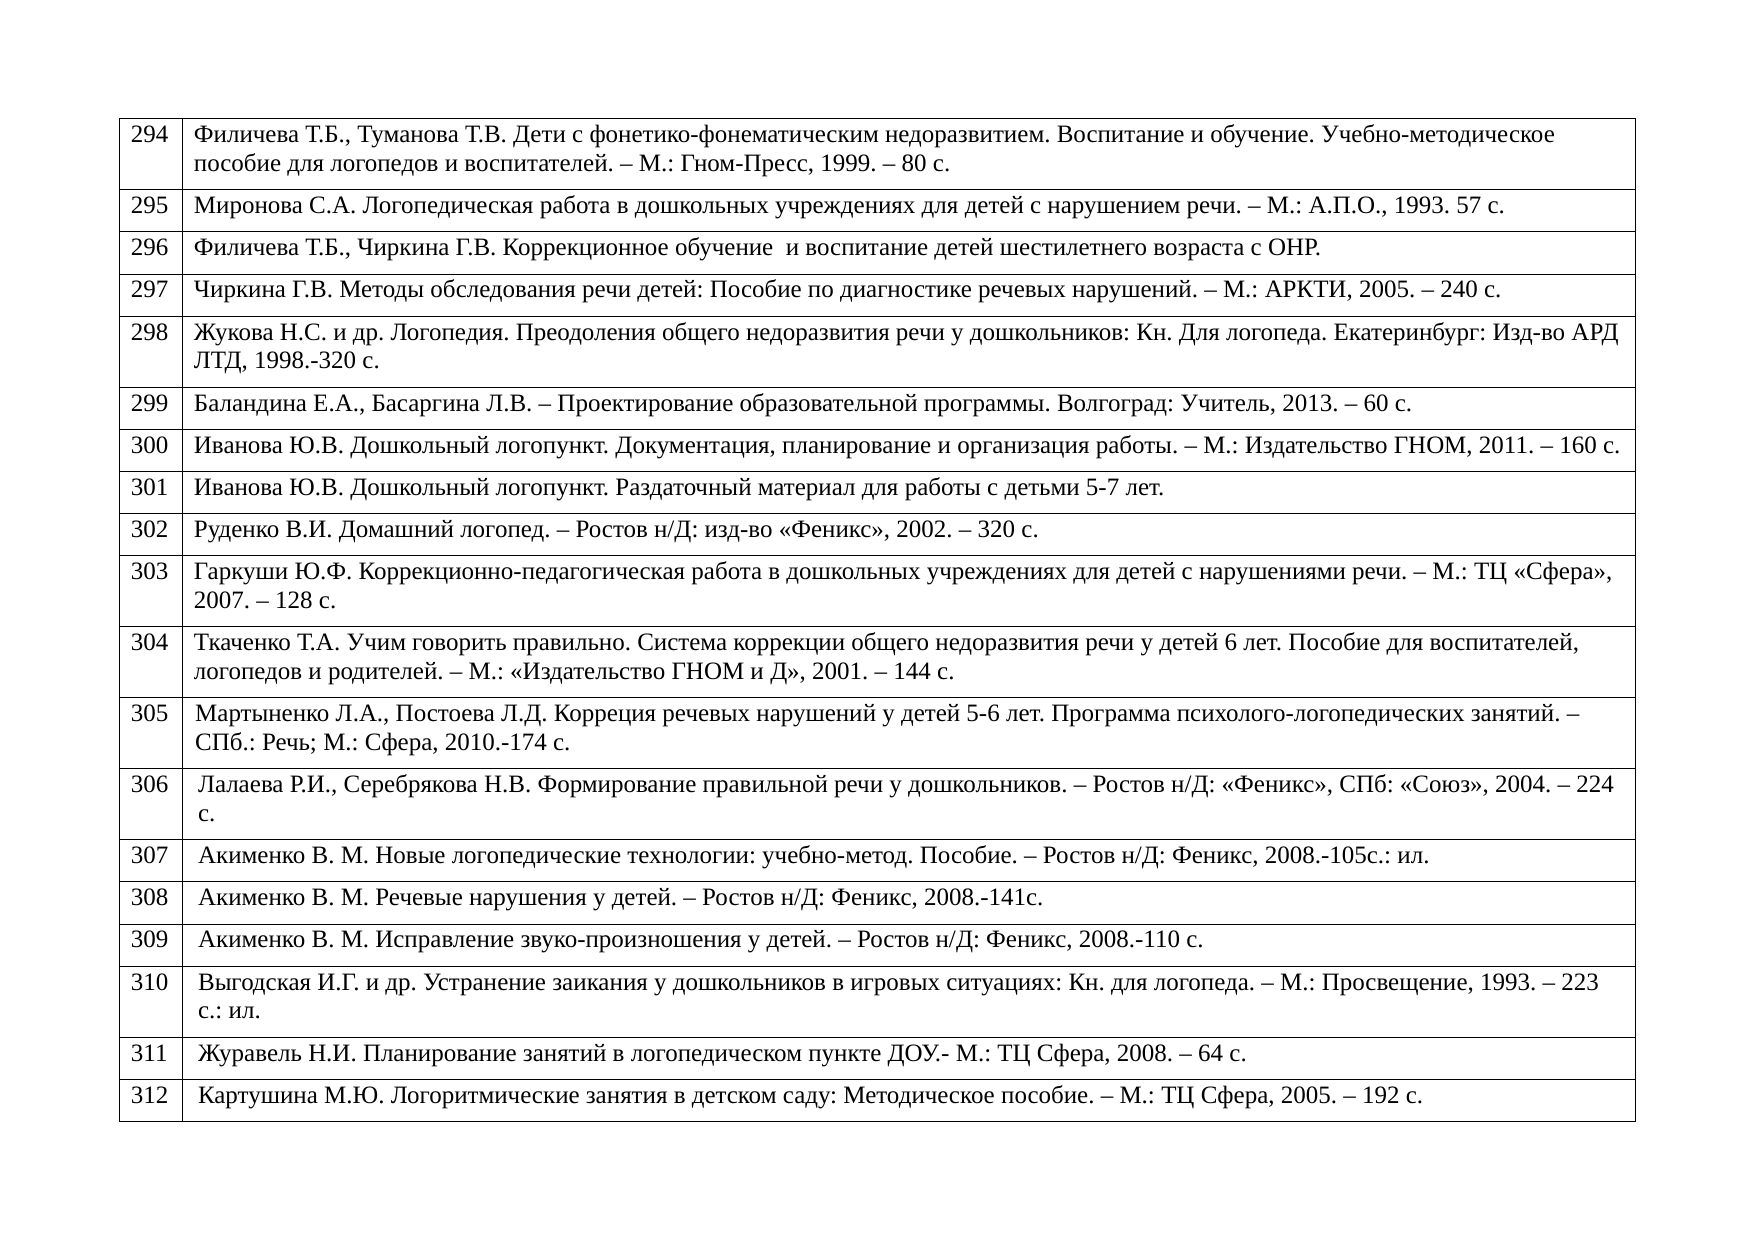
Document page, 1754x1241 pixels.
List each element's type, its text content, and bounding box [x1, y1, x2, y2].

table_cell Филичева Т.Б., Чиркина Г.В. Коррекционное обучение и воспитание детей шестилетнего возраста с ОНР. [183, 232, 1635, 273]
table_cell Выгодская И.Г. и др. Устранение заикания у дошкольников в игровых ситуациях: Кн. для логопеда. – М.: Просвещение, 1993. – 223 с.: ил. [183, 967, 1635, 1037]
table_cell 297 [120, 275, 182, 316]
table_cell Акименко В. М. Исправление звуко-произношения у детей. – Ростов н/Д: Феникс, 2008.-110 с. [183, 925, 1635, 966]
table_cell Руденко В.И. Домашний логопед. – Ростов н/Д: изд-во «Феникс», 2002. – 320 с. [183, 514, 1635, 555]
table_cell 311 [120, 1038, 182, 1079]
table_cell Миронова С.А. Логопедическая работа в дошкольных учреждениях для детей с нарушением речи. – М.: А.П.О., 1993. 57 с. [183, 190, 1635, 231]
table_cell 296 [120, 232, 182, 273]
table_cell 307 [120, 840, 182, 881]
table_cell Мартыненко Л.А., Постоева Л.Д. Корреция речевых нарушений у детей 5-6 лет. Программа психолого-логопедических занятий. – СПб.: Речь; М.: Сфера, 2010.-174 с. [183, 698, 1635, 768]
table_cell Гаркуши Ю.Ф. Коррекционно-педагогическая работа в дошкольных учреждениях для детей с нарушениями речи. – М.: ТЦ «Сфера», 2007. – 128 с. [183, 556, 1635, 626]
table_cell 298 [120, 317, 182, 387]
table_cell Ткаченко Т.А. Учим говорить правильно. Система коррекции общего недоразвития речи у детей 6 лет. Пособие для воспитателей, логопедов и родителей. – М.: «Издательство ГНОМ и Д», 2001. – 144 с. [183, 627, 1635, 697]
table_cell Чиркина Г.В. Методы обследования речи детей: Пособие по диагностике речевых нарушений. – М.: АРКТИ, 2005. – 240 с. [183, 275, 1635, 316]
table_cell 303 [120, 556, 182, 626]
table_cell 305 [120, 698, 182, 768]
table_cell 301 [120, 472, 182, 513]
table_cell 300 [120, 430, 182, 471]
table_cell 304 [120, 627, 182, 697]
table_cell 309 [120, 925, 182, 966]
table_cell 312 [120, 1080, 182, 1121]
table_cell 302 [120, 514, 182, 555]
table_cell Журавель Н.И. Планирование занятий в логопедическом пункте ДОУ.- М.: ТЦ Сфера, 2008. – 64 с. [183, 1038, 1635, 1079]
table_cell Картушина М.Ю. Логоритмические занятия в детском саду: Методическое пособие. – М.: ТЦ Сфера, 2005. – 192 с. [183, 1080, 1635, 1121]
table_cell Иванова Ю.В. Дошкольный логопункт. Документация, планирование и организация работы. – М.: Издательство ГНОМ, 2011. – 160 с. [183, 430, 1635, 471]
table_cell 295 [120, 190, 182, 231]
table_cell Акименко В. М. Новые логопедические технологии: учебно-метод. Пособие. – Ростов н/Д: Феникс, 2008.-105с.: ил. [183, 840, 1635, 881]
table_cell Лалаева Р.И., Серебрякова Н.В. Формирование правильной речи у дошкольников. – Ростов н/Д: «Феникс», СПб: «Союз», 2004. – 224 с. [183, 769, 1635, 839]
table_cell 294 [120, 119, 182, 189]
table_cell Филичева Т.Б., Туманова Т.В. Дети с фонетико-фонематическим недоразвитием. Воспитание и обучение. Учебно-методическое пособие для логопедов и воспитателей. – М.: Гном-Пресс, 1999. – 80 с. [183, 119, 1635, 189]
table_cell 308 [120, 882, 182, 923]
table_cell Жукова Н.С. и др. Логопедия. Преодоления общего недоразвития речи у дошкольников: Кн. Для логопеда. Екатеринбург: Изд-во АРД ЛТД, 1998.-320 с. [183, 317, 1635, 387]
table_cell Иванова Ю.В. Дошкольный логопункт. Раздаточный материал для работы с детьми 5-7 лет. [183, 472, 1635, 513]
table_cell Баландина Е.А., Басаргина Л.В. – Проектирование образовательной программы. Волгоград: Учитель, 2013. – 60 с. [183, 388, 1635, 429]
table_cell Акименко В. М. Речевые нарушения у детей. – Ростов н/Д: Феникс, 2008.-141с. [183, 882, 1635, 923]
table_cell 299 [120, 388, 182, 429]
table_cell 310 [120, 967, 182, 1037]
table_cell 306 [120, 769, 182, 839]
